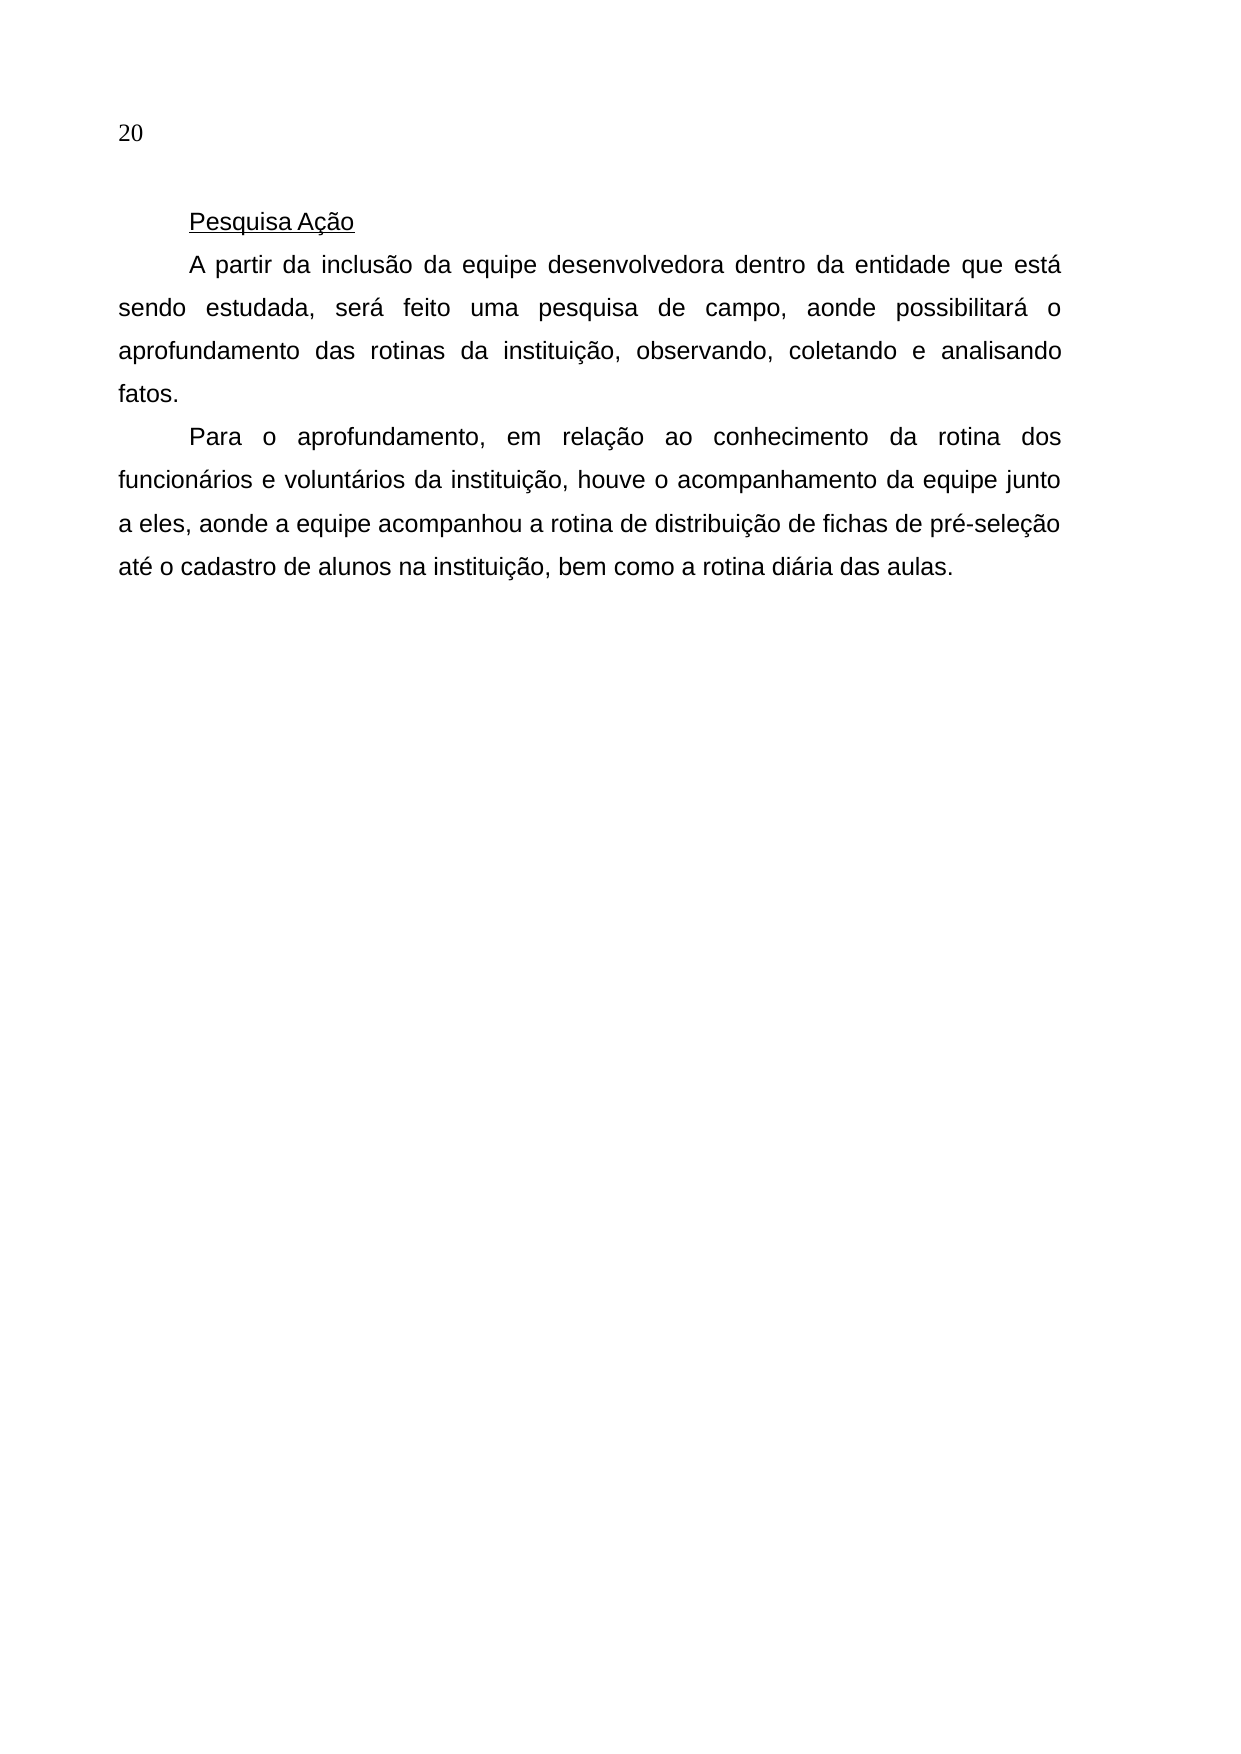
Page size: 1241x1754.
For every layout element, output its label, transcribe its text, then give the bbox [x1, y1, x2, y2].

text Pesquisa Ação [118, 207, 1063, 235]
text Para o aprofundamento, em relação ao conhecimento da rotina dos funcionários e voluntários da instituição, houve o acompanhamento da equipe junto a eles, aonde a equipe acompanhou a rotina de distribuição de fichas de pré-seleção até o cadastro de alunos na instituição, bem como a rotina diária das aulas. [118, 422, 1063, 580]
text A partir da inclusão da equipe desenvolvedora dentro da entidade que está sendo estudada, será feito uma pesquisa de campo, aonde possibilitará o aprofundamento das rotinas da instituição, observando, coletando e analisando fatos. [118, 250, 1063, 408]
